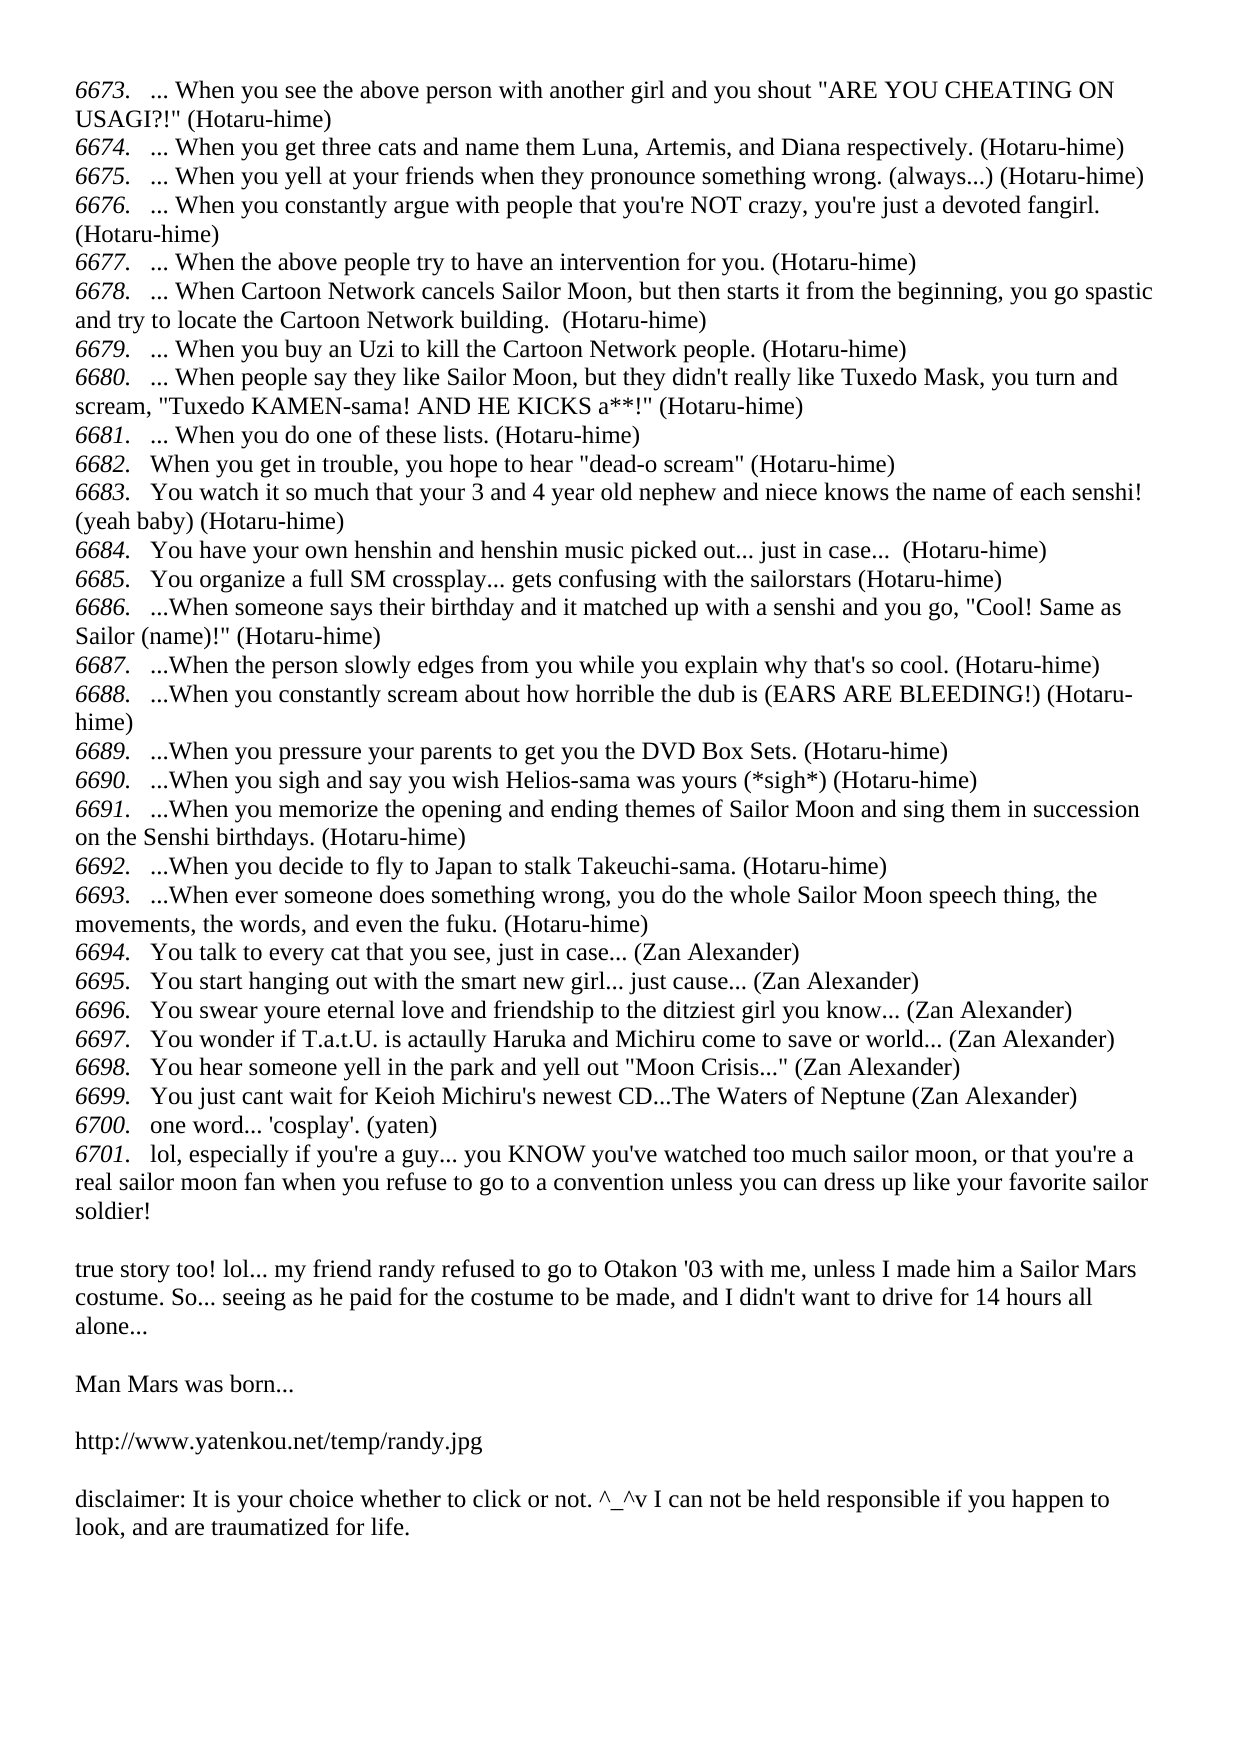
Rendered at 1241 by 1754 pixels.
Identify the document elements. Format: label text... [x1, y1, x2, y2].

list You just cant wait for Keioh Michiru's newest CD...The Waters of Neptune (Zan Alexander) [75, 1081, 1165, 1110]
list ...When you sigh and say you wish Helios-sama was yours (*sigh*) (Hotaru-hime) [75, 765, 1165, 794]
list ...When you pressure your parents to get you the DVD Box Sets. (Hotaru-hime) [75, 736, 1165, 765]
list You swear youre eternal love and friendship to the ditziest girl you know... (Zan Alexander) [75, 995, 1165, 1024]
list ...When the person slowly edges from you while you explain why that's so cool. (Hotaru-hime) [75, 650, 1165, 679]
list You wonder if T.a.t.U. is actaully Haruka and Michiru come to save or world... (Zan Alexander) [75, 1024, 1165, 1052]
list You hear someone yell in the park and yell out "Moon Crisis..." (Zan Alexander) [75, 1052, 1165, 1081]
list ... When people say they like Sailor Moon, but they didn't really like Tuxedo Mask, you turn and scream, "Tuxedo KAMEN-sama! AND HE KICKS a**!" (Hotaru-hime) [75, 362, 1165, 420]
list ...When someone says their birthday and it matched up with a senshi and you go, "Cool! Same as Sailor (name)!" (Hotaru-hime) [75, 592, 1165, 650]
list lol, especially if you're a guy... you KNOW you've watched too much sailor moon, or that you're a real sailor moon fan when you refuse to go to a convention unless you can dress up like your favorite sailor soldier! [75, 1139, 1165, 1225]
list You talk to every cat that you see, just in case... (Zan Alexander) [75, 937, 1165, 966]
list ... When you yell at your friends when they pronounce something wrong. (always...) (Hotaru-hime) [75, 161, 1165, 190]
list When you get in trouble, you hope to hear "dead-o scream" (Hotaru-hime) [75, 449, 1165, 477]
list ... When you do one of these lists. (Hotaru-hime) [75, 420, 1165, 449]
list You organize a full SM crossplay... gets confusing with the sailorstars (Hotaru-hime) [75, 564, 1165, 592]
list one word... 'cosplay'. (yaten) [75, 1110, 1165, 1139]
list Man Mars was born... [75, 1369, 1165, 1397]
list ...When you constantly scream about how horrible the dub is (EARS ARE BLEEDING!) (Hotaru-hime) [75, 679, 1165, 736]
list You watch it so much that your 3 and 4 year old nephew and niece knows the name of each senshi!(yeah baby) (Hotaru-hime) [75, 477, 1165, 535]
list ...When you decide to fly to Japan to stalk Takeuchi-sama. (Hotaru-hime) [75, 851, 1165, 880]
list ...When ever someone does something wrong, you do the whole Sailor Moon speech thing, the movements, the words, and even the fuku. (Hotaru-hime) [75, 880, 1165, 937]
list ... When Cartoon Network cancels Sailor Moon, but then starts it from the beginning, you go spastic and try to locate the Cartoon Network building. (Hotaru-hime) [75, 276, 1165, 334]
list disclaimer: It is your choice whether to click or not. ^_^v I can not be held responsible if you happen to look, and are traumatized for life. [75, 1484, 1165, 1541]
list You have your own henshin and henshin music picked out... just in case... (Hotaru-hime) [75, 535, 1165, 564]
list ... When you get three cats and name them Luna, Artemis, and Diana respectively. (Hotaru-hime) [75, 132, 1165, 161]
list ...When you memorize the opening and ending themes of Sailor Moon and sing them in succession on the Senshi birthdays. (Hotaru-hime) [75, 794, 1165, 851]
list http://www.yatenkou.net/temp/randy.jpg [75, 1426, 1165, 1455]
list You start hanging out with the smart new girl... just cause... (Zan Alexander) [75, 966, 1165, 995]
list true story too! lol... my friend randy refused to go to Otakon '03 with me, unless I made him a Sailor Mars costume. So... seeing as he paid for the costume to be made, and I didn't want to drive for 14 hours all alone... [75, 1254, 1165, 1340]
list ... When you buy an Uzi to kill the Cartoon Network people. (Hotaru-hime) [75, 334, 1165, 362]
list ... When you constantly argue with people that you're NOT crazy, you're just a devoted fangirl. (Hotaru-hime) [75, 190, 1165, 247]
list ... When the above people try to have an intervention for you. (Hotaru-hime) [75, 247, 1165, 276]
list ... When you see the above person with another girl and you shout "ARE YOU CHEATING ON USAGI?!" (Hotaru-hime) [75, 75, 1165, 132]
